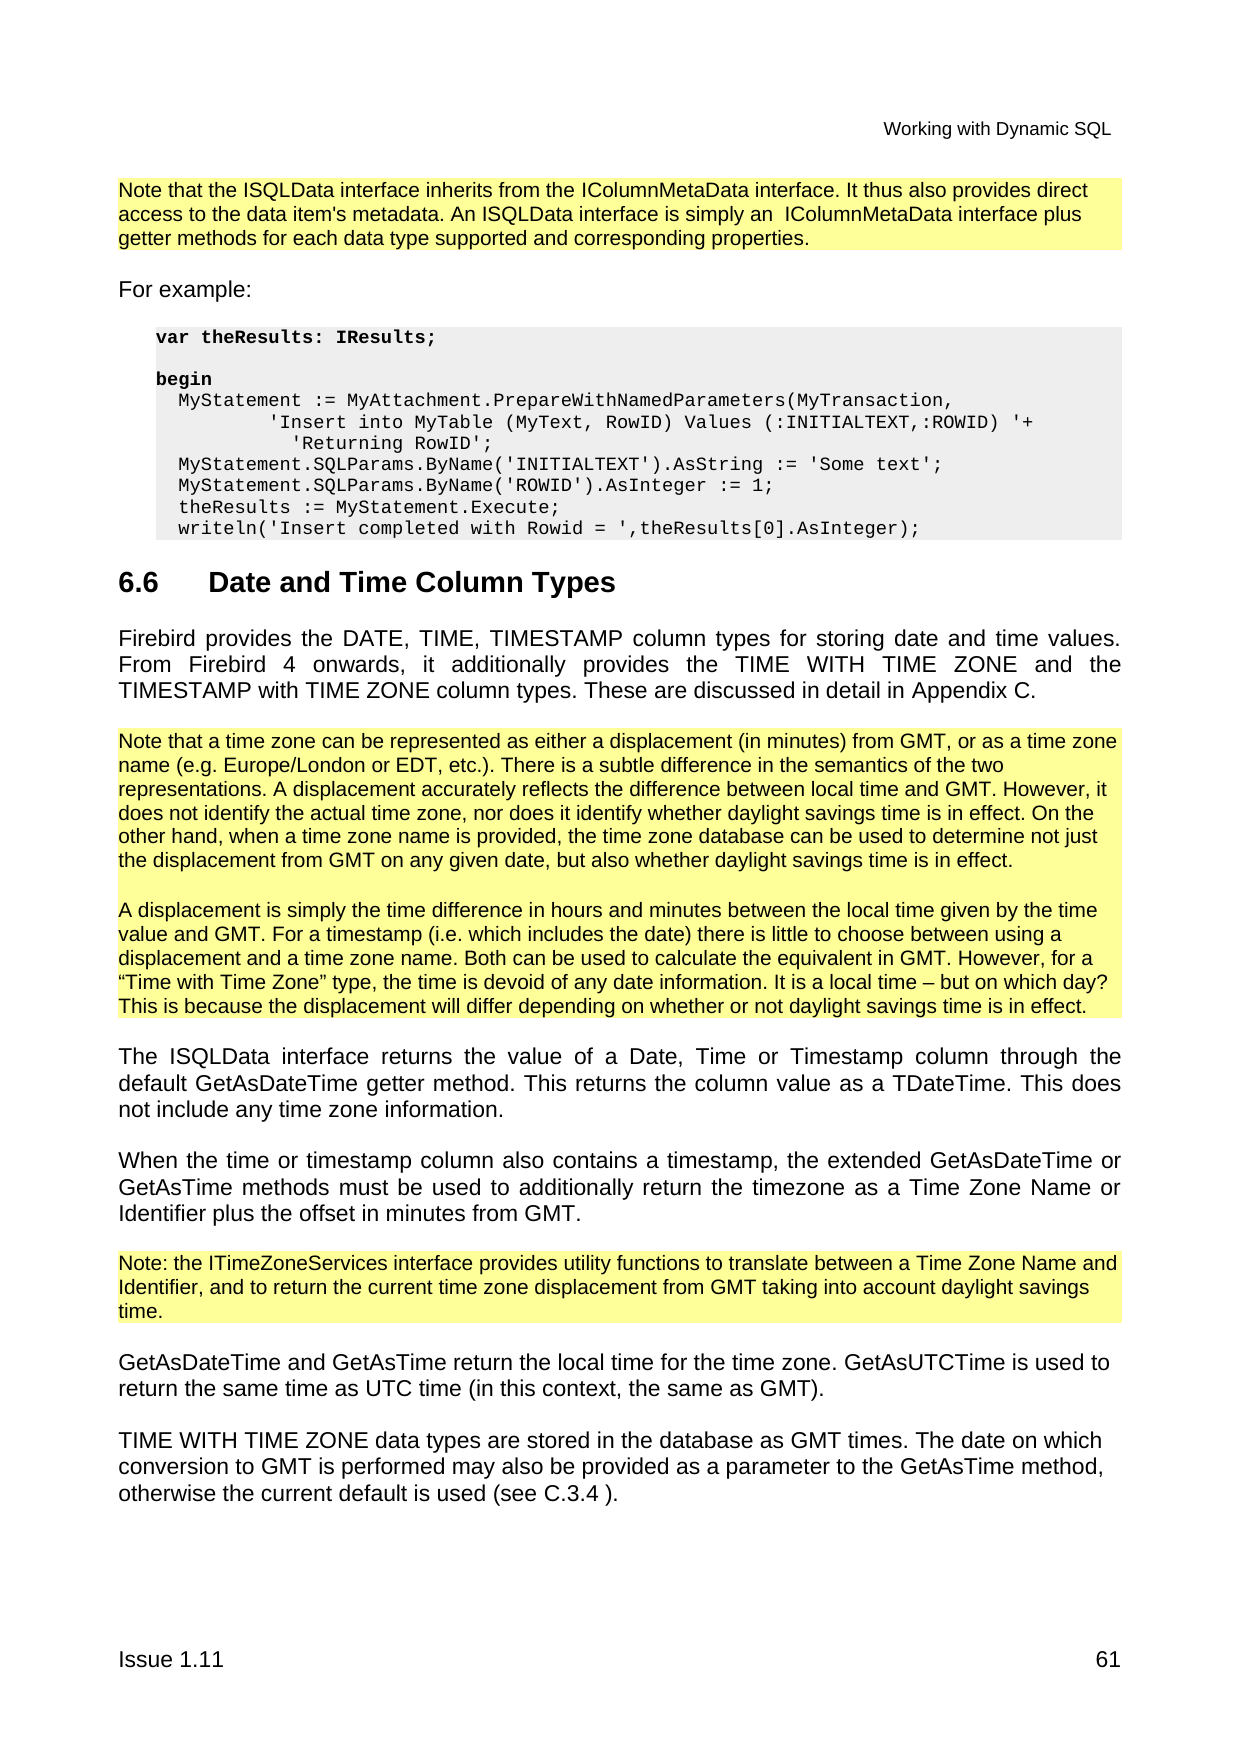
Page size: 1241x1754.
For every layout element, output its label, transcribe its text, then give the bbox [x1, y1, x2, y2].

text When the time or timestamp column also contains a timestamp, the extended GetAsDateTime or GetAsTime methods must be used to additionally return the timezone as a Time Zone Name or Identifier plus the offset in minutes from GMT. [118, 1147, 1122, 1226]
text Note: the ITimeZoneServices interface provides utility functions to translate between a Time Zone Name and Identifier, and to return the current time zone displacement from GMT taking into account daylight savings time. [118, 1251, 1122, 1323]
text MyStatement.SQLParams.ByName('ROWID').AsInteger := 1; [156, 476, 1122, 497]
text The ISQLData interface returns the value of a Date, Time or Timestamp column through the default GetAsDateTime getter method. This returns the column value as a TDateTime. This does not include any time zone information. [118, 1043, 1122, 1122]
text 'Insert into MyTable (MyText, RowID) Values (:INITIALTEXT,:ROWID) '+ [156, 412, 1122, 434]
subtitle Date and Time Column Types [118, 565, 1122, 599]
text MyStatement := MyAttachment.PrepareWithNamedParameters(MyTransaction, [156, 391, 1122, 412]
text MyStatement.SQLParams.ByName('INITIALTEXT').AsString := 'Some text'; [156, 455, 1122, 476]
text Firebird provides the DATE, TIME, TIMESTAMP column types for storing date and time values. From Firebird 4 onwards, it additionally provides the TIME WITH TIME ZONE and the TIMESTAMP with TIME ZONE column types. These are discussed in detail in Appendix C. [118, 624, 1122, 703]
text TIME WITH TIME ZONE data types are stored in the database as GMT times. The date on which conversion to GMT is performed may also be provided as a parameter to the GetAsTime method, otherwise the current default is used (see C.3.4). [118, 1427, 1122, 1506]
text begin [156, 370, 1122, 391]
text Note that the ISQLData interface inherits from the IColumnMetaData interface. It thus also provides direct access to the data item's metadata. An ISQLData interface is simply an IColumnMetaData interface plus getter methods for each data type supported and corresponding properties. [118, 178, 1122, 250]
text GetAsDateTime and GetAsTime return the local time for the time zone. GetAsUTCTime is used to return the same time as UTC time (in this context, the same as GMT). [118, 1349, 1122, 1401]
text 'Returning RowID'; [156, 434, 1122, 455]
text writeln('Insert completed with Rowid = ',theResults[0].AsInteger); [156, 519, 1122, 540]
text Note that a time zone can be represented as either a displacement (in minutes) from GMT, or as a time zone name (e.g. Europe/London or EDT, etc.). There is a subtle difference in the semantics of the two representations. A displacement accurately reflects the difference between local time and GMT. However, it does not identify the actual time zone, nor does it identify whether daylight savings time is in effect. On the other hand, when a time zone name is provided, the time zone database can be used to determine not just the displacement from GMT on any given date, but also whether daylight savings time is in effect. [118, 728, 1122, 872]
text theResults := MyStatement.Execute; [156, 497, 1122, 519]
text var theResults: IResults; [156, 327, 1122, 349]
text A displacement is simply the time difference in hours and minutes between the local time given by the time value and GMT. For a timestamp (i.e. which includes the date) there is little to choose between using a displacement and a time zone name. Both can be used to calculate the equivalent in GMT. However, for a “Time with Time Zone” type, the time is devoid of any date information. It is a local time – but on which day? This is because the displacement will differ depending on whether or not daylight savings time is in effect. [118, 898, 1122, 1018]
text For example: [118, 276, 1122, 302]
